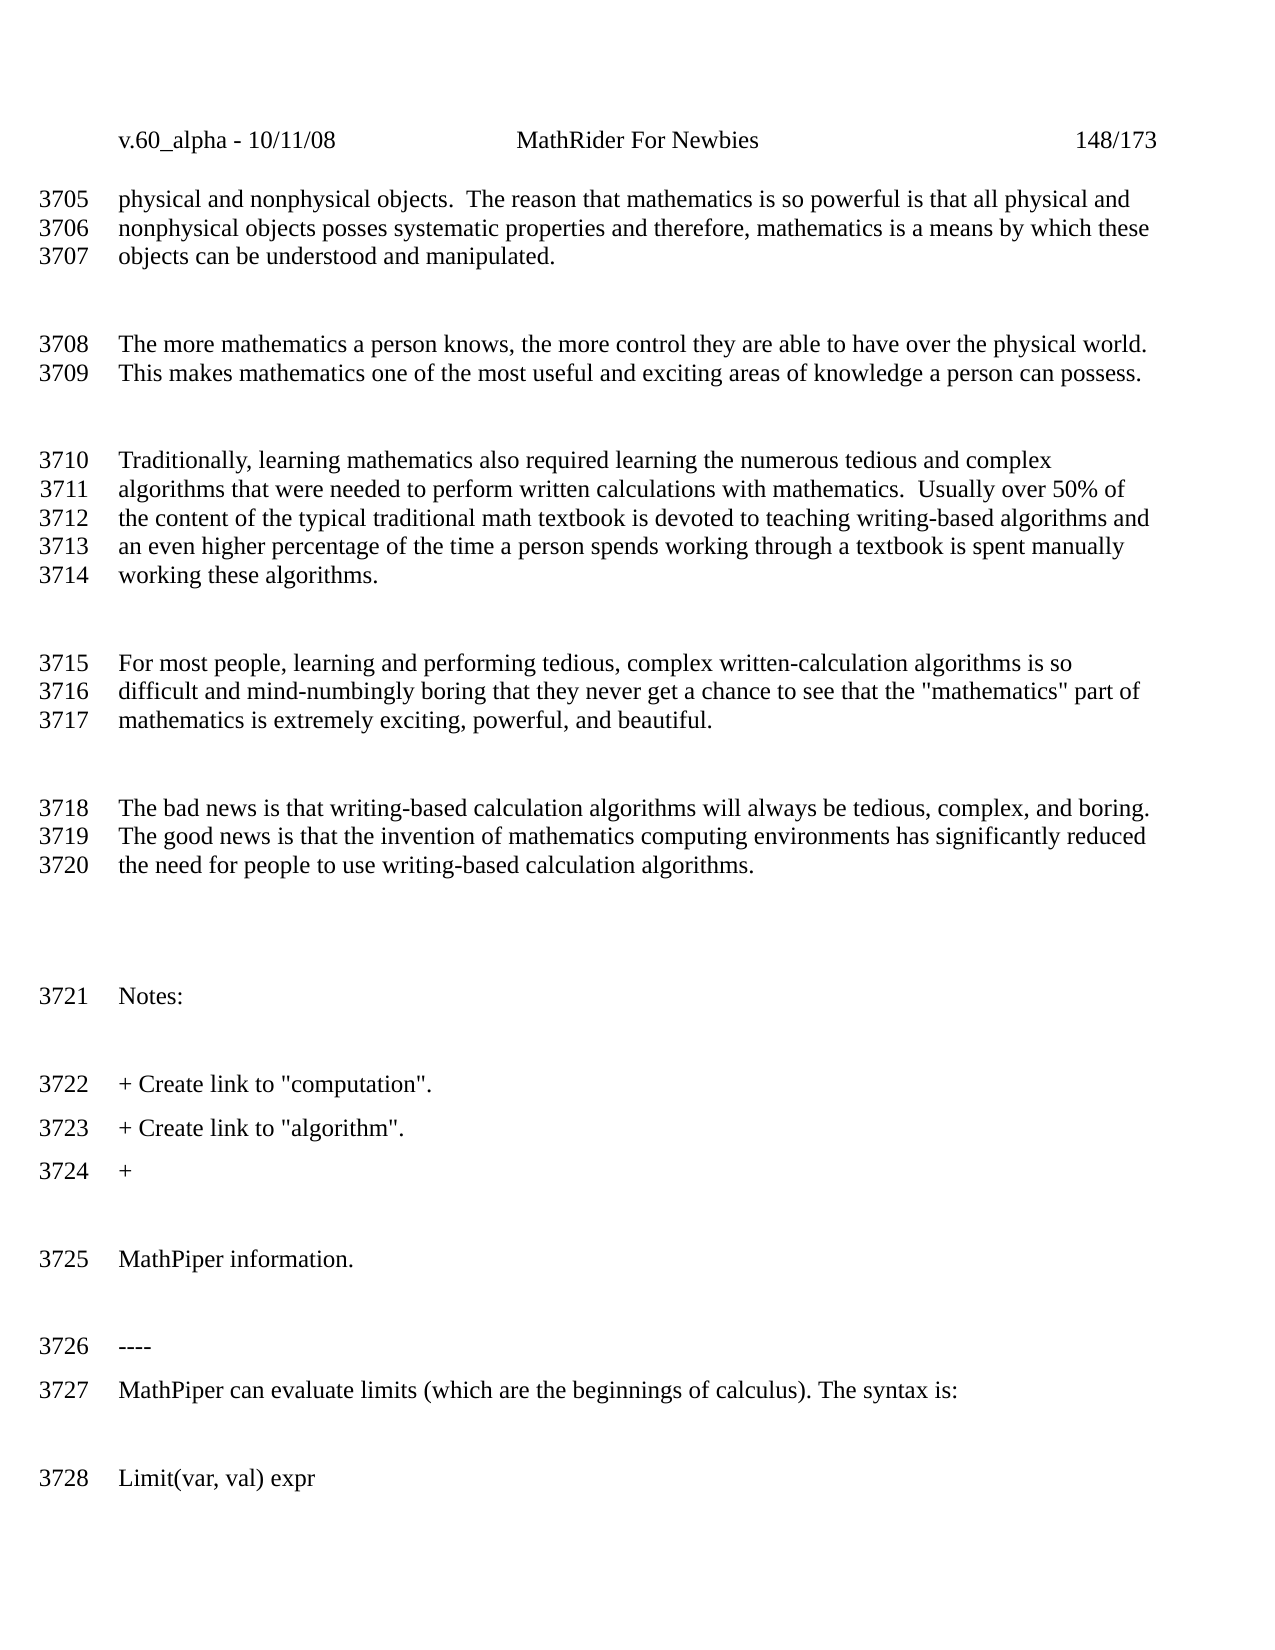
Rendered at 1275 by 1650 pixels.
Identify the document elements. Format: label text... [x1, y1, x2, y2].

text + Create link to "computation". [118, 1069, 1157, 1098]
text For most people, learning and performing tedious, complex written-calculation algorithms is so difficult and mind-numbingly boring that they never get a chance to see that the "mathematics" part of mathematics is extremely exciting, powerful, and beautiful. [118, 648, 1157, 734]
text physical and nonphysical objects. The reason that mathematics is so powerful is that all physical and nonphysical objects posses systematic properties and therefore, mathematics is a means by which these objects can be understood and manipulated. [118, 184, 1157, 270]
text + [118, 1156, 1157, 1185]
text Traditionally, learning mathematics also required learning the numerous tedious and complex algorithms that were needed to perform written calculations with mathematics. Usually over 50% of the content of the typical traditional math textbook is devoted to teaching writing-based algorithms and an even higher percentage of the time a person spends working through a textbook is spent manually working these algorithms. [118, 445, 1157, 589]
text ---- [118, 1331, 1157, 1360]
text Notes: [118, 981, 1157, 1010]
text The bad news is that writing-based calculation algorithms will always be tedious, complex, and boring. The good news is that the invention of mathematics computing environments has significantly reduced the need for people to use writing-based calculation algorithms. [118, 793, 1157, 879]
text + Create link to "algorithm". [118, 1113, 1157, 1141]
text MathPiper can evaluate limits (which are the beginnings of calculus). The syntax is: [118, 1375, 1157, 1404]
text MathPiper information. [118, 1244, 1157, 1273]
text Limit(var, val) expr [118, 1463, 1157, 1491]
text The more mathematics a person knows, the more control they are able to have over the physical world. This makes mathematics one of the most useful and exciting areas of knowledge a person can possess. [118, 329, 1157, 386]
